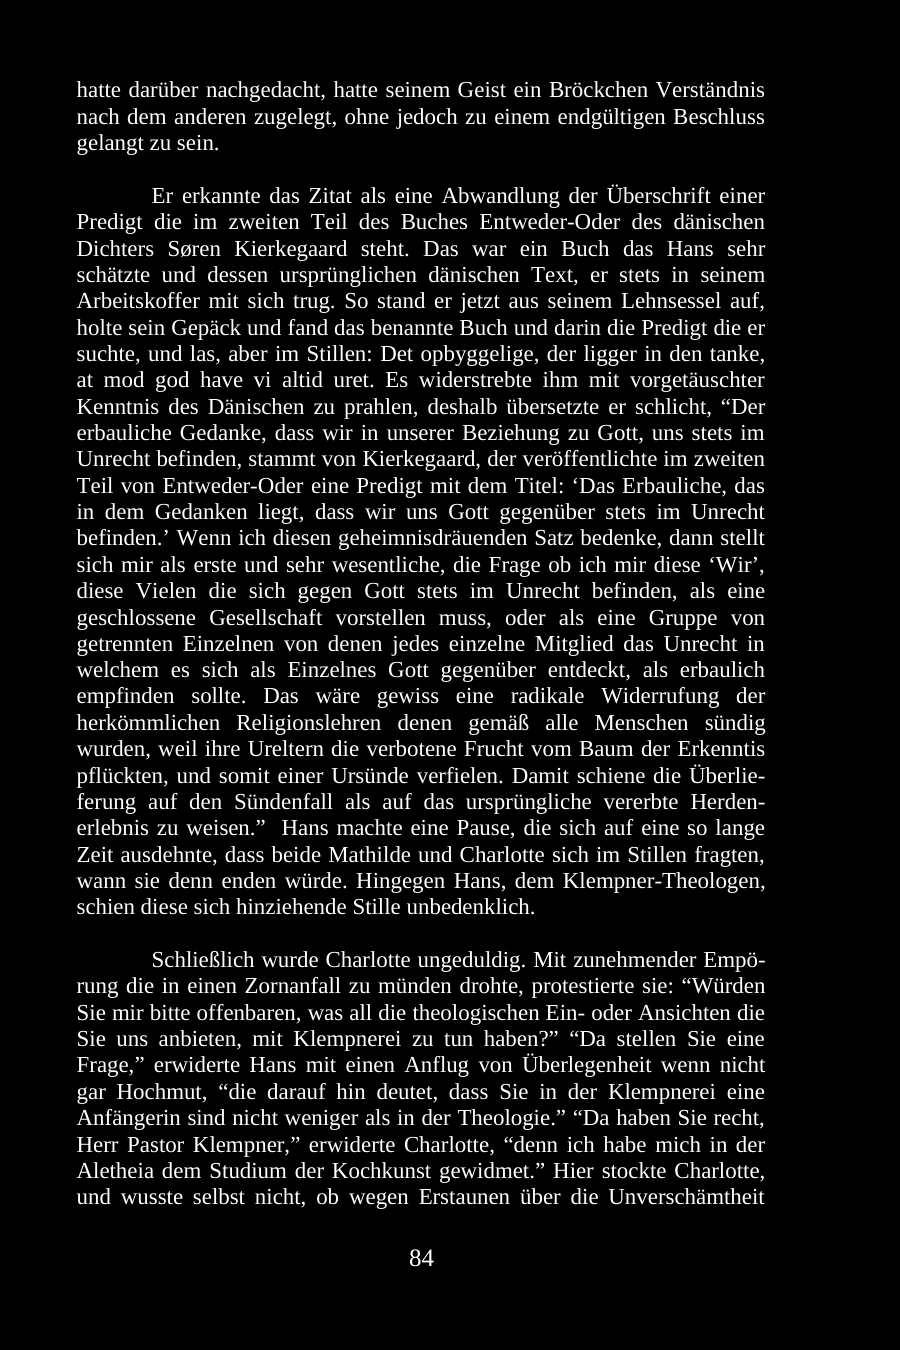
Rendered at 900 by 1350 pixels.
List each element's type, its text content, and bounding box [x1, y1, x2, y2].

text hatte darüber nachgedacht, hatte seinem Geist ein Bröckchen Verständnis nach dem anderen zugelegt, ohne jedoch zu einem endgültigen Beschluss gelangt zu sein. [76, 76, 766, 156]
text Schließlich wurde Charlotte ungeduldig. Mit zunehmender Empö-rung die in einen Zornanfall zu münden drohte, protestierte sie: “Würden Sie mir bitte offenbaren, was all die theologischen Ein- oder Ansichten die Sie uns anbieten, mit Klempnerei zu tun haben?” “Da stellen Sie eine Frage,” erwiderte Hans mit einen Anflug von Überlegenheit wenn nicht gar Hochmut, “die darauf hin deutet, dass Sie in der Klempnerei eine Anfängerin sind nicht weniger als in der Theologie.” “Da haben Sie recht, Herr Pastor Klempner,” erwiderte Charlotte, “denn ich habe mich in der Aletheia dem Studium der Kochkunst gewidmet.” Hier stockte Charlotte, und wusste selbst nicht, ob wegen Erstaunen über die Unverschämtheit [76, 946, 766, 1210]
text Er erkannte das Zitat als eine Abwandlung der Überschrift einer Predigt die im zweiten Teil des Buches Entweder-Oder des dänischen Dichters Søren Kierkegaard steht. Das war ein Buch das Hans sehr schätzte und dessen ursprünglichen dänischen Text, er stets in seinem Arbeitskoffer mit sich trug. So stand er jetzt aus seinem Lehnsessel auf, holte sein Gepäck und fand das benannte Buch und darin die Predigt die er suchte, und las, aber im Stillen: Det opbyggelige, der ligger in den tanke, at mod god have vi altid uret. Es widerstrebte ihm mit vorgetäuschter Kenntnis des Dänischen zu prahlen, deshalb übersetzte er schlicht, “Der erbauliche Gedanke, dass wir in unserer Beziehung zu Gott, uns stets im Unrecht befinden, stammt von Kierkegaard, der veröffentlichte im zweiten Teil von Entweder-Oder eine Predigt mit dem Titel: ‘Das Erbauliche, das in dem Gedanken liegt, dass wir uns Gott gegenüber stets im Unrecht befinden.’ Wenn ich diesen geheimnisdräuenden Satz bedenke, dann stellt sich mir als erste und sehr wesentliche, die Frage ob ich mir diese ‘Wir’, diese Vielen die sich gegen Gott stets im Unrecht befinden, als eine geschlossene Gesellschaft vorstellen muss, oder als eine Gruppe von getrennten Einzelnen von denen jedes einzelne Mitglied das Unrecht in welchem es sich als Einzelnes Gott gegenüber entdeckt, als erbaulich empfinden sollte. Das wäre gewiss eine radikale Widerrufung der herkömmlichen Religionslehren denen gemäß alle Menschen sündig wurden, weil ihre Ureltern die verbotene Frucht vom Baum der Erkenntis pflückten, und somit einer Ursünde verfielen. Damit schiene die Überlie-ferung auf den Sündenfall als auf das ursprüngliche vererbte Herden-erlebnis zu weisen.” Hans machte eine Pause, die sich auf eine so lange Zeit ausdehnte, dass beide Mathilde und Charlotte sich im Stillen fragten, wann sie denn enden würde. Hingegen Hans, dem Klempner-Theologen, schien diese sich hinziehende Stille unbedenklich. [76, 182, 766, 920]
